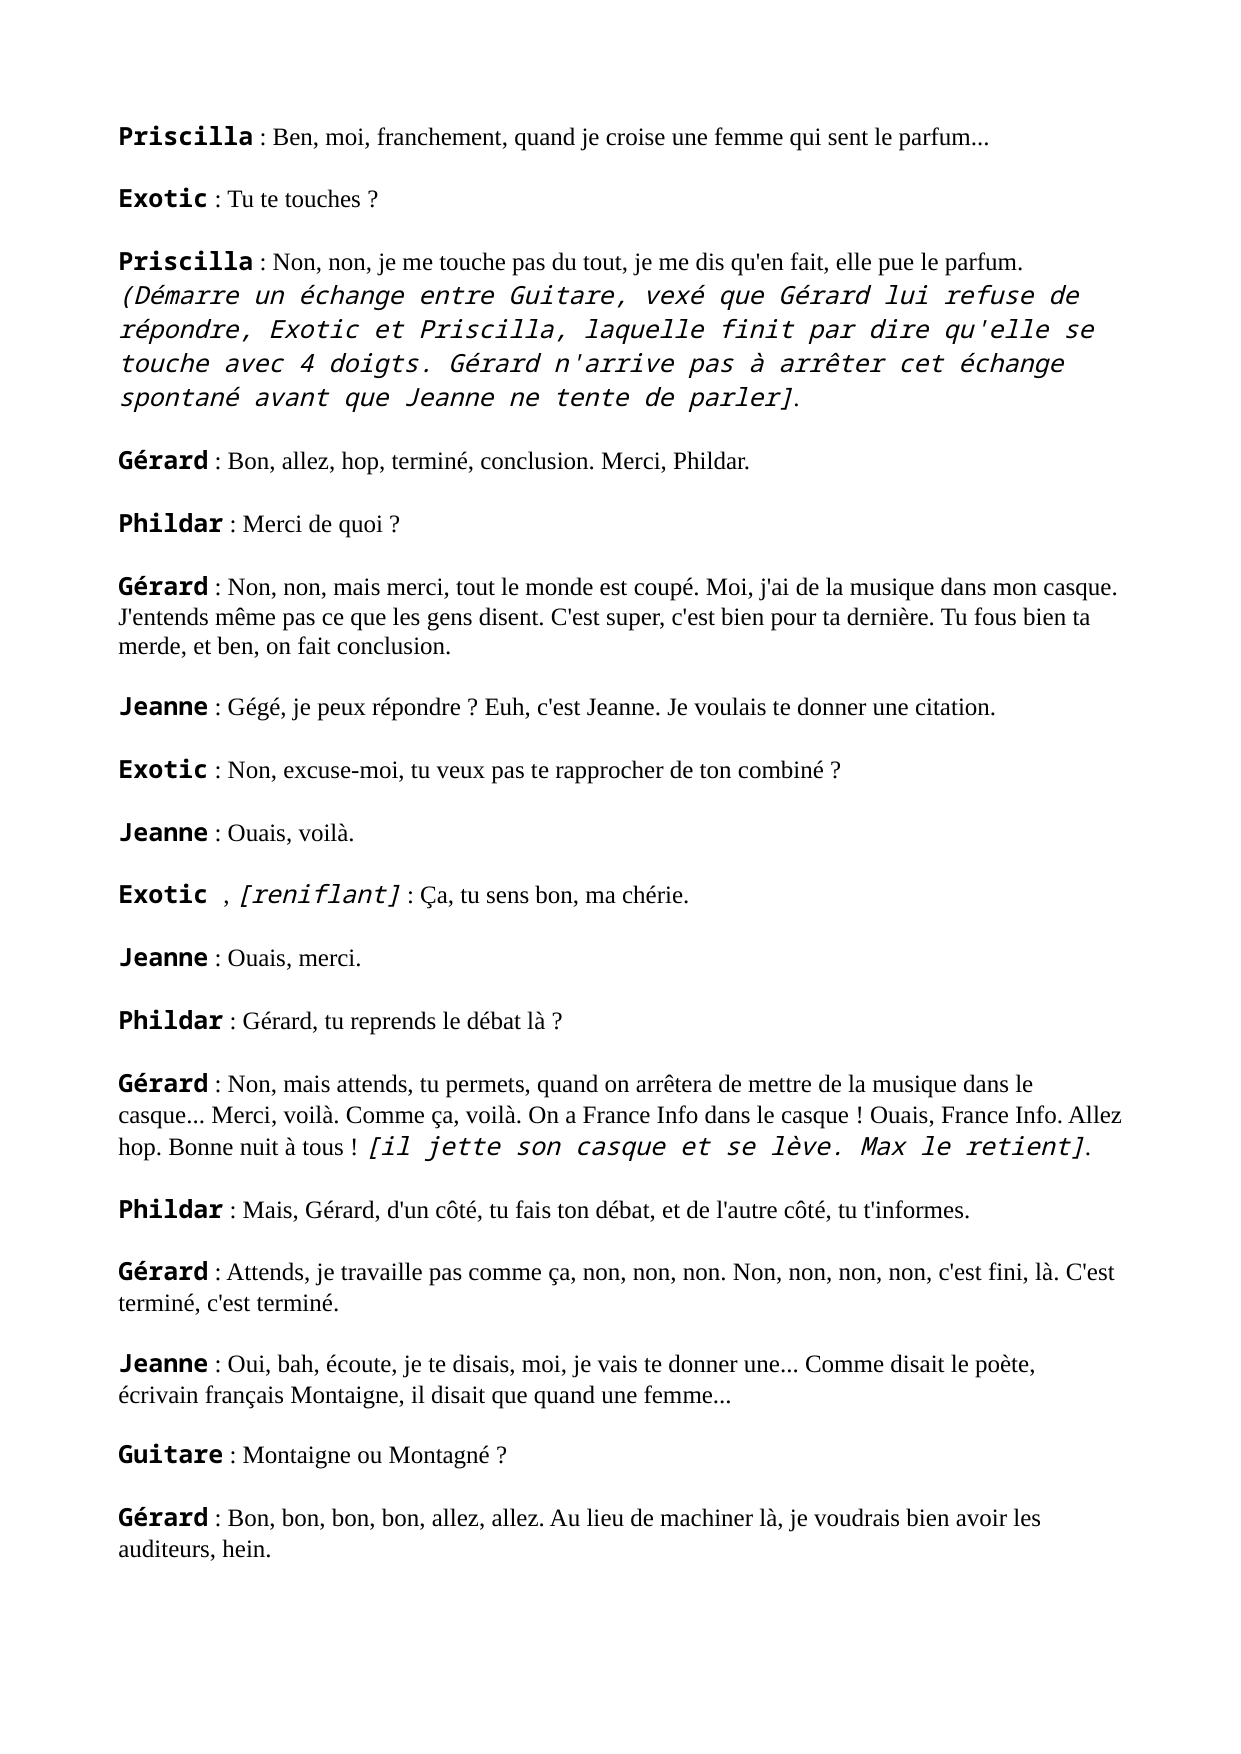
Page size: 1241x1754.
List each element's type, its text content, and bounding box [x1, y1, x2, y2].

text Jeanne : Gégé, je peux répondre ? Euh, c'est Jeanne. Je voulais te donner une citation. [118, 689, 1122, 723]
text Jeanne : Ouais, voilà. [118, 814, 1122, 848]
text Jeanne : Ouais, merci. [118, 940, 1122, 974]
text Gérard : Bon, allez, hop, terminé, conclusion. Merci, Phildar. [118, 443, 1122, 477]
text Exotic : Tu te touches ? [118, 181, 1122, 215]
text Gérard : Non, non, mais merci, tout le monde est coupé. Moi, j'ai de la musique dans mon casque. J'entends même pas ce que les gens disent. C'est super, c'est bien pour ta dernière. Tu fous bien ta merde, et ben, on fait conclusion. [118, 568, 1122, 660]
text Phildar : Gérard, tu reprends le débat là ? [118, 1003, 1122, 1037]
text (Démarre un échange entre Guitare, vexé que Gérard lui refuse de répondre, Exotic et Priscilla, laquelle finit par dire qu'elle se touche avec 4 doigts. Gérard n'arrive pas à arrêter cet échange spontané avant que Jeanne ne tente de parler]. [118, 278, 1122, 414]
text Exotic , [reniflant] : Ça, tu sens bon, ma chérie. [118, 877, 1122, 911]
text Guitare : Montaigne ou Montagné ? [118, 1437, 1122, 1471]
text Exotic : Non, excuse-moi, tu veux pas te rapprocher de ton combiné ? [118, 752, 1122, 786]
text Priscilla : Non, non, je me touche pas du tout, je me dis qu'en fait, elle pue le parfum. [118, 244, 1122, 278]
text Phildar : Merci de quoi ? [118, 506, 1122, 540]
text Jeanne : Oui, bah, écoute, je te disais, moi, je vais te donner une... Comme disait le poète, écrivain français Montaigne, il disait que quand une femme... [118, 1346, 1122, 1408]
text Gérard : Attends, je travaille pas comme ça, non, non, non. Non, non, non, non, c'est fini, là. C'est terminé, c'est terminé. [118, 1254, 1122, 1317]
text Gérard : Bon, bon, bon, bon, allez, allez. Au lieu de machiner là, je voudrais bien avoir les auditeurs, hein. [118, 1500, 1122, 1563]
text Phildar : Mais, Gérard, d'un côté, tu fais ton débat, et de l'autre côté, tu t'informes. [118, 1191, 1122, 1225]
text Priscilla : Ben, moi, franchement, quand je croise une femme qui sent le parfum... [118, 118, 1122, 152]
text Gérard : Non, mais attends, tu permets, quand on arrêtera de mettre de la musique dans le casque... Merci, voilà. Comme ça, voilà. On a France Info dans le casque ! Ouais, France Info. Allez hop. Bonne nuit à tous ! [il jette son casque et se lève. Max le retient]. [118, 1066, 1122, 1162]
